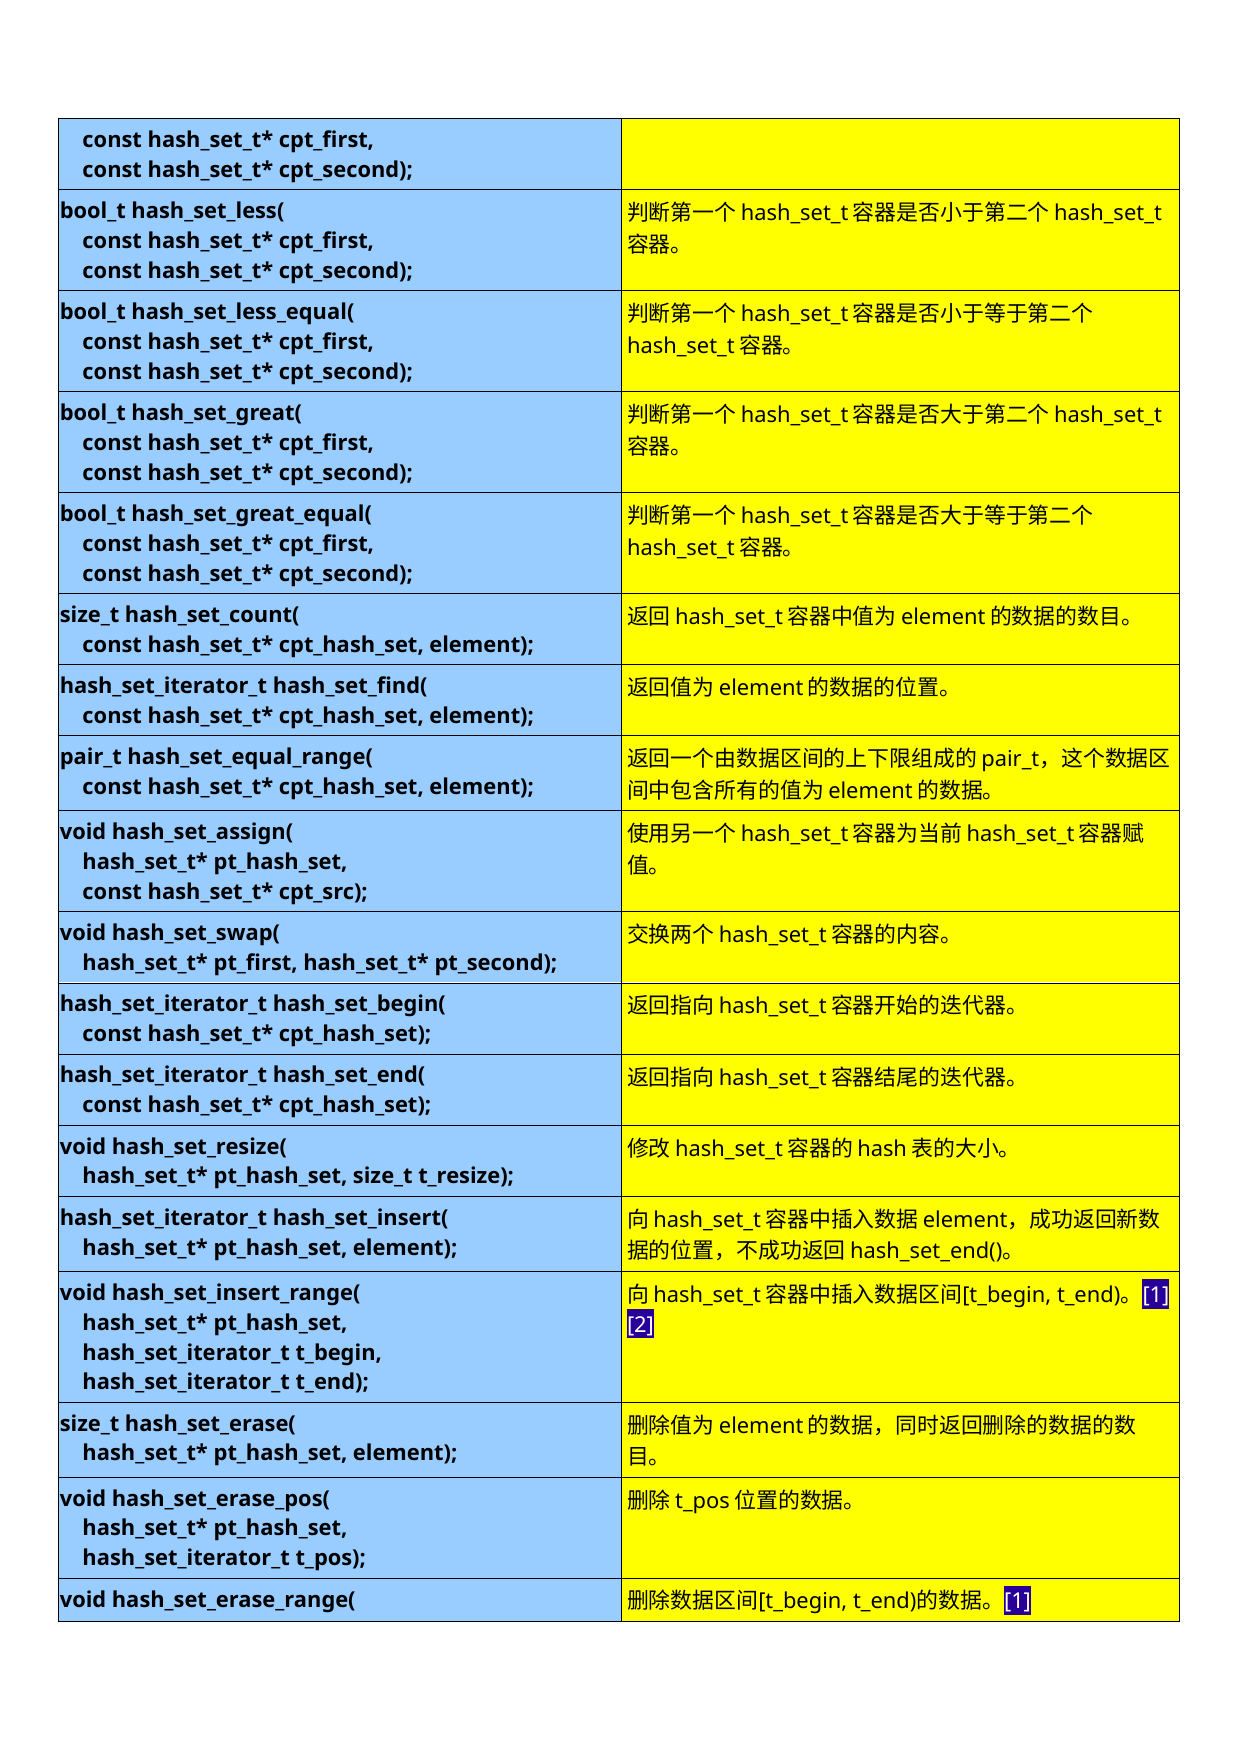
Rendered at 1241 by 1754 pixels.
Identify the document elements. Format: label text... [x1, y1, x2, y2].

table_cell 返回值为element的数据的位置。 [622, 665, 1179, 735]
table_cell 删除数据区间[t_begin, t_end)的数据。[1] [622, 1579, 1179, 1621]
table_cell [622, 119, 1179, 189]
table_cell 使用另一个hash_set_t容器为当前hash_set_t容器赋值。 [622, 811, 1179, 911]
table_cell 返回指向hash_set_t容器结尾的迭代器。 [622, 1055, 1179, 1125]
table_cell pair_t hash_set_equal_range( const hash_set_t* cpt_hash_set, element); [59, 736, 621, 810]
table_cell bool_t hash_set_great( const hash_set_t* cpt_first, const hash_set_t* cpt_second); [59, 392, 621, 492]
table_cell 删除t_pos位置的数据。 [622, 1478, 1179, 1578]
table_cell const hash_set_t* cpt_first, const hash_set_t* cpt_second); [59, 119, 621, 189]
table_cell 向hash_set_t容器中插入数据区间[t_begin, t_end)。[1][2] [622, 1272, 1179, 1402]
table_cell 判断第一个hash_set_t容器是否大于等于第二个hash_set_t容器。 [622, 493, 1179, 593]
table_cell 返回一个由数据区间的上下限组成的pair_t，这个数据区间中包含所有的值为element的数据。 [622, 736, 1179, 810]
table_cell bool_t hash_set_less_equal( const hash_set_t* cpt_first, const hash_set_t* cpt_second); [59, 291, 621, 391]
table_cell 判断第一个hash_set_t容器是否大于第二个hash_set_t容器。 [622, 392, 1179, 492]
table_cell 交换两个hash_set_t容器的内容。 [622, 912, 1179, 982]
table_cell void hash_set_assign( hash_set_t* pt_hash_set, const hash_set_t* cpt_src); [59, 811, 621, 911]
table_cell hash_set_iterator_t hash_set_insert( hash_set_t* pt_hash_set, element); [59, 1197, 621, 1271]
table_cell 判断第一个hash_set_t容器是否小于等于第二个hash_set_t容器。 [622, 291, 1179, 391]
table_cell 修改hash_set_t容器的hash表的大小。 [622, 1126, 1179, 1196]
table_cell size_t hash_set_count( const hash_set_t* cpt_hash_set, element); [59, 594, 621, 664]
table_cell bool_t hash_set_great_equal( const hash_set_t* cpt_first, const hash_set_t* cpt_second); [59, 493, 621, 593]
table_cell size_t hash_set_erase( hash_set_t* pt_hash_set, element); [59, 1403, 621, 1477]
table_cell void hash_set_insert_range( hash_set_t* pt_hash_set, hash_set_iterator_t t_begin, hash_set_iterator_t t_end); [59, 1272, 621, 1402]
table_cell 返回指向hash_set_t容器开始的迭代器。 [622, 984, 1179, 1054]
table_cell 返回hash_set_t容器中值为element的数据的数目。 [622, 594, 1179, 664]
table_cell void hash_set_resize( hash_set_t* pt_hash_set, size_t t_resize); [59, 1126, 621, 1196]
table_cell 向hash_set_t容器中插入数据element，成功返回新数据的位置，不成功返回hash_set_end()。 [622, 1197, 1179, 1271]
table_cell void hash_set_swap( hash_set_t* pt_first, hash_set_t* pt_second); [59, 912, 621, 982]
table_cell 删除值为element的数据，同时返回删除的数据的数目。 [622, 1403, 1179, 1477]
table_cell hash_set_iterator_t hash_set_end( const hash_set_t* cpt_hash_set); [59, 1055, 621, 1125]
table_cell hash_set_iterator_t hash_set_begin( const hash_set_t* cpt_hash_set); [59, 984, 621, 1054]
table_cell void hash_set_erase_pos( hash_set_t* pt_hash_set, hash_set_iterator_t t_pos); [59, 1478, 621, 1578]
table_cell void hash_set_erase_range( [59, 1579, 621, 1621]
table_cell 判断第一个hash_set_t容器是否小于第二个hash_set_t容器。 [622, 190, 1179, 290]
table_cell hash_set_iterator_t hash_set_find( const hash_set_t* cpt_hash_set, element); [59, 665, 621, 735]
table_cell bool_t hash_set_less( const hash_set_t* cpt_first, const hash_set_t* cpt_second); [59, 190, 621, 290]
